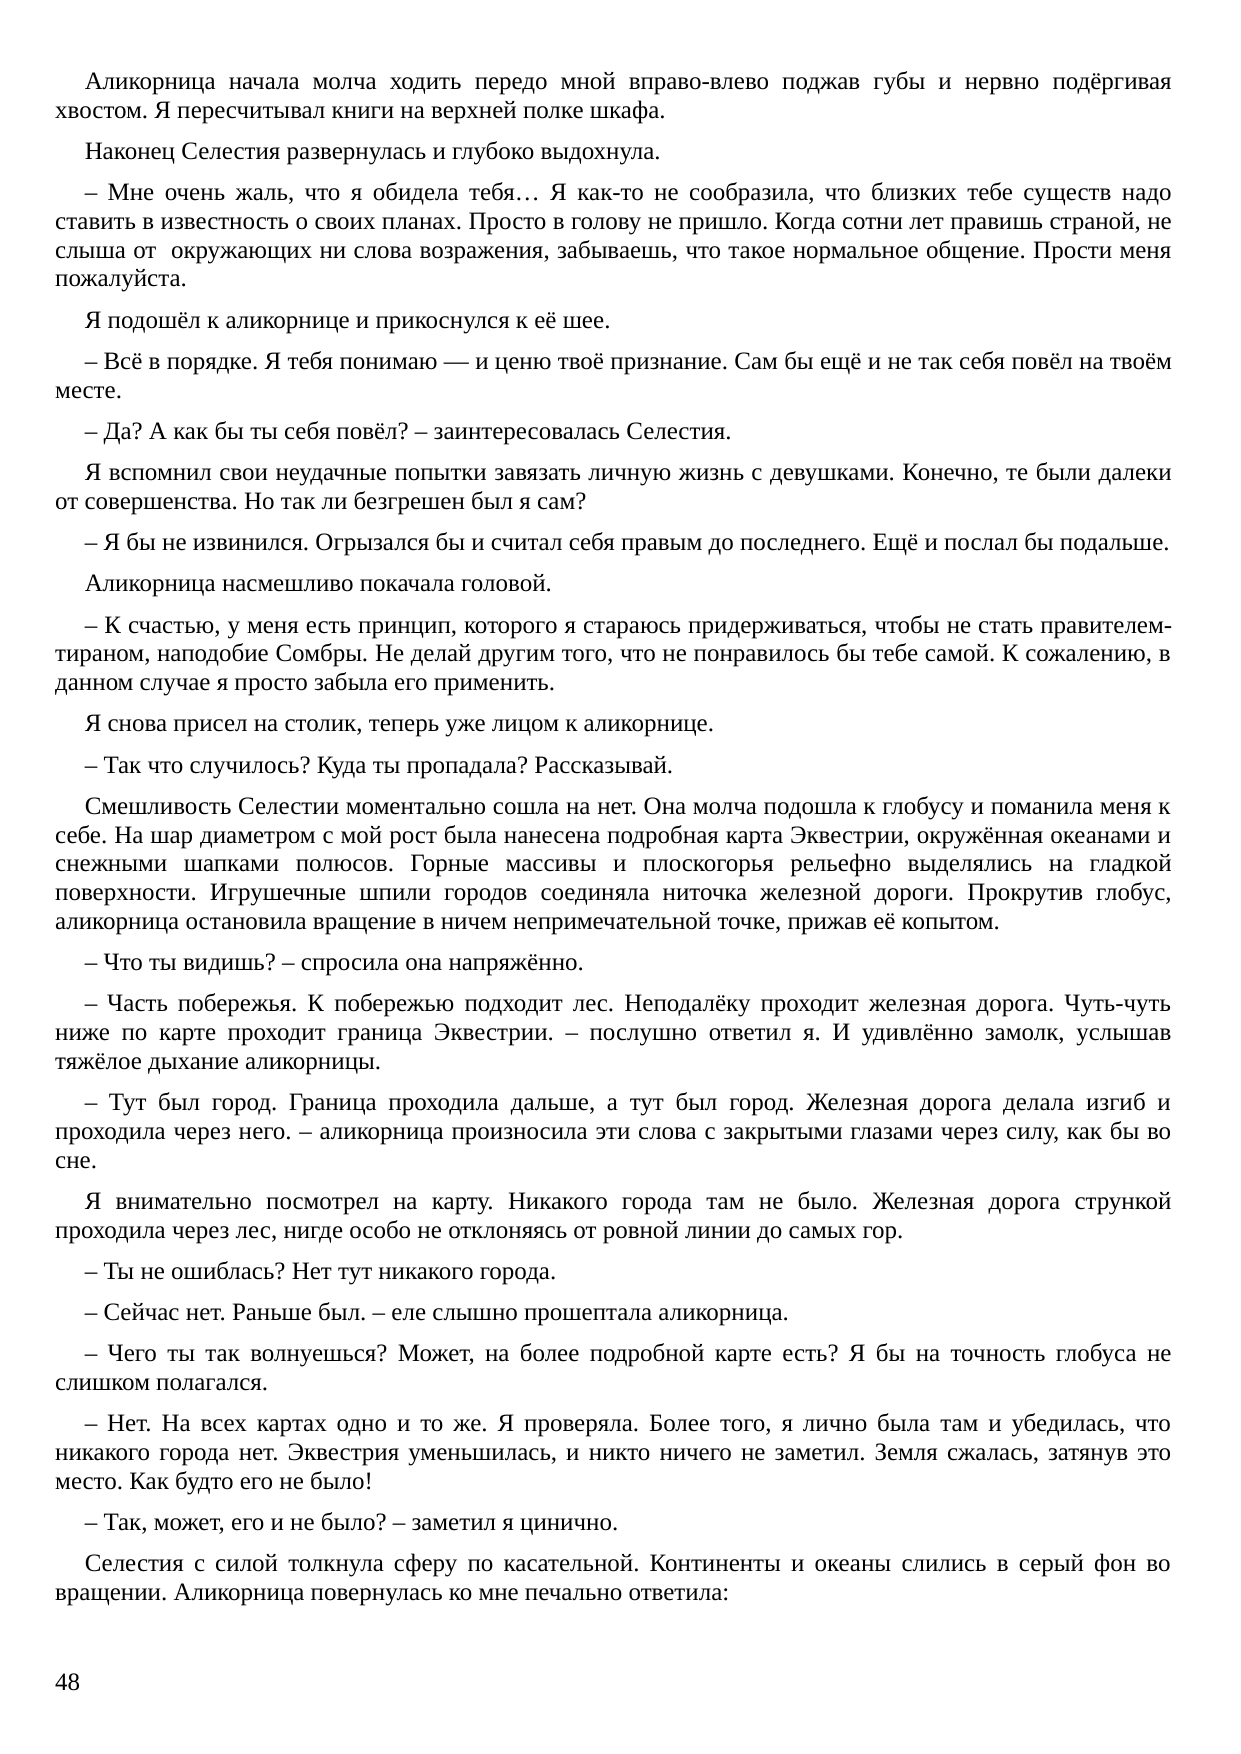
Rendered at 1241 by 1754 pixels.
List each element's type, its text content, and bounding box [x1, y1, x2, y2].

text – К счастью, у меня есть принцип, которого я стараюсь придерживаться, чтобы не стать правителем-тираном, наподобие Сомбры. Не делай другим того, что не понравилось бы тебе самой. К сожалению, в данном случае я просто забыла его применить. [55, 610, 1173, 696]
text – Нет. На всех картах одно и то же. Я проверяла. Более того, я лично была там и убедилась, что никакого города нет. Эквестрия уменьшилась, и никто ничего не заметил. Земля сжалась, затянув это место. Как будто его не было! [55, 1408, 1173, 1495]
text Аликорница насмешливо покачала головой. [55, 568, 1173, 597]
text Аликорница начала молча ходить передо мной вправо-влево поджав губы и нервно подёргивая хвостом. Я пересчитывал книги на верхней полке шкафа. [55, 66, 1173, 123]
text – Сейчас нет. Раньше был. – еле слышно прошептала аликорница. [55, 1297, 1173, 1326]
text – Чего ты так волнуешься? Может, на более подробной карте есть? Я бы на точность глобуса не слишком полагался. [55, 1338, 1173, 1396]
text Я подошёл к аликорнице и прикоснулся к её шее. [55, 305, 1173, 333]
text – Что ты видишь? – спросила она напряжённо. [55, 947, 1173, 976]
text – Мне очень жаль, что я обидела тебя… Я как-то не сообразила, что близких тебе существ надо ставить в известность о своих планах. Просто в голову не пришло. Когда сотни лет правишь страной, не слыша от окружающих ни слова возражения, забываешь, что такое нормальное общение. Прости меня пожалуйста. [55, 177, 1173, 292]
text – Ты не ошиблась? Нет тут никакого города. [55, 1256, 1173, 1285]
text Смешливость Селестии моментально сошла на нет. Она молча подошла к глобусу и поманила меня к себе. На шар диаметром с мой рост была нанесена подробная карта Эквестрии, окружённая океанами и снежными шапками полюсов. Горные массивы и плоскогорья рельефно выделялись на гладкой поверхности. Игрушечные шпили городов соединяла ниточка железной дороги. Прокрутив глобус, аликорница остановила вращение в ничем непримечательной точке, прижав её копытом. [55, 791, 1173, 935]
text – Тут был город. Граница проходила дальше, а тут был город. Железная дорога делала изгиб и проходила через него. – аликорница произносила эти слова с закрытыми глазами через силу, как бы во сне. [55, 1087, 1173, 1173]
text Селестия с силой толкнула сферу по касательной. Континенты и океаны слились в серый фон во вращении. Аликорница повернулась ко мне печально ответила: [55, 1548, 1173, 1606]
text Я внимательно посмотрел на карту. Никакого города там не было. Железная дорога стрункой проходила через лес, нигде особо не отклоняясь от ровной линии до самых гор. [55, 1186, 1173, 1243]
text – Так что случилось? Куда ты пропадала? Рассказывай. [55, 750, 1173, 778]
text – Всё в порядке. Я тебя понимаю — и ценю твоё признание. Сам бы ещё и не так себя повёл на твоём месте. [55, 346, 1173, 403]
text Я вспомнил свои неудачные попытки завязать личную жизнь с девушками. Конечно, те были далеки от совершенства. Но так ли безгрешен был я сам? [55, 457, 1173, 515]
text – Да? А как бы ты себя повёл? – заинтересовалась Селестия. [55, 416, 1173, 445]
text Я снова присел на столик, теперь уже лицом к аликорнице. [55, 708, 1173, 737]
text Наконец Селестия развернулась и глубоко выдохнула. [55, 136, 1173, 165]
text – Я бы не извинился. Огрызался бы и считал себя правым до последнего. Ещё и послал бы подальше. [55, 527, 1173, 556]
text – Часть побережья. К побережью подходит лес. Неподалёку проходит железная дорога. Чуть-чуть ниже по карте проходит граница Эквестрии. – послушно ответил я. И удивлённо замолк, услышав тяжёлое дыхание аликорницы. [55, 988, 1173, 1075]
text – Так, может, его и не было? – заметил я цинично. [55, 1507, 1173, 1536]
